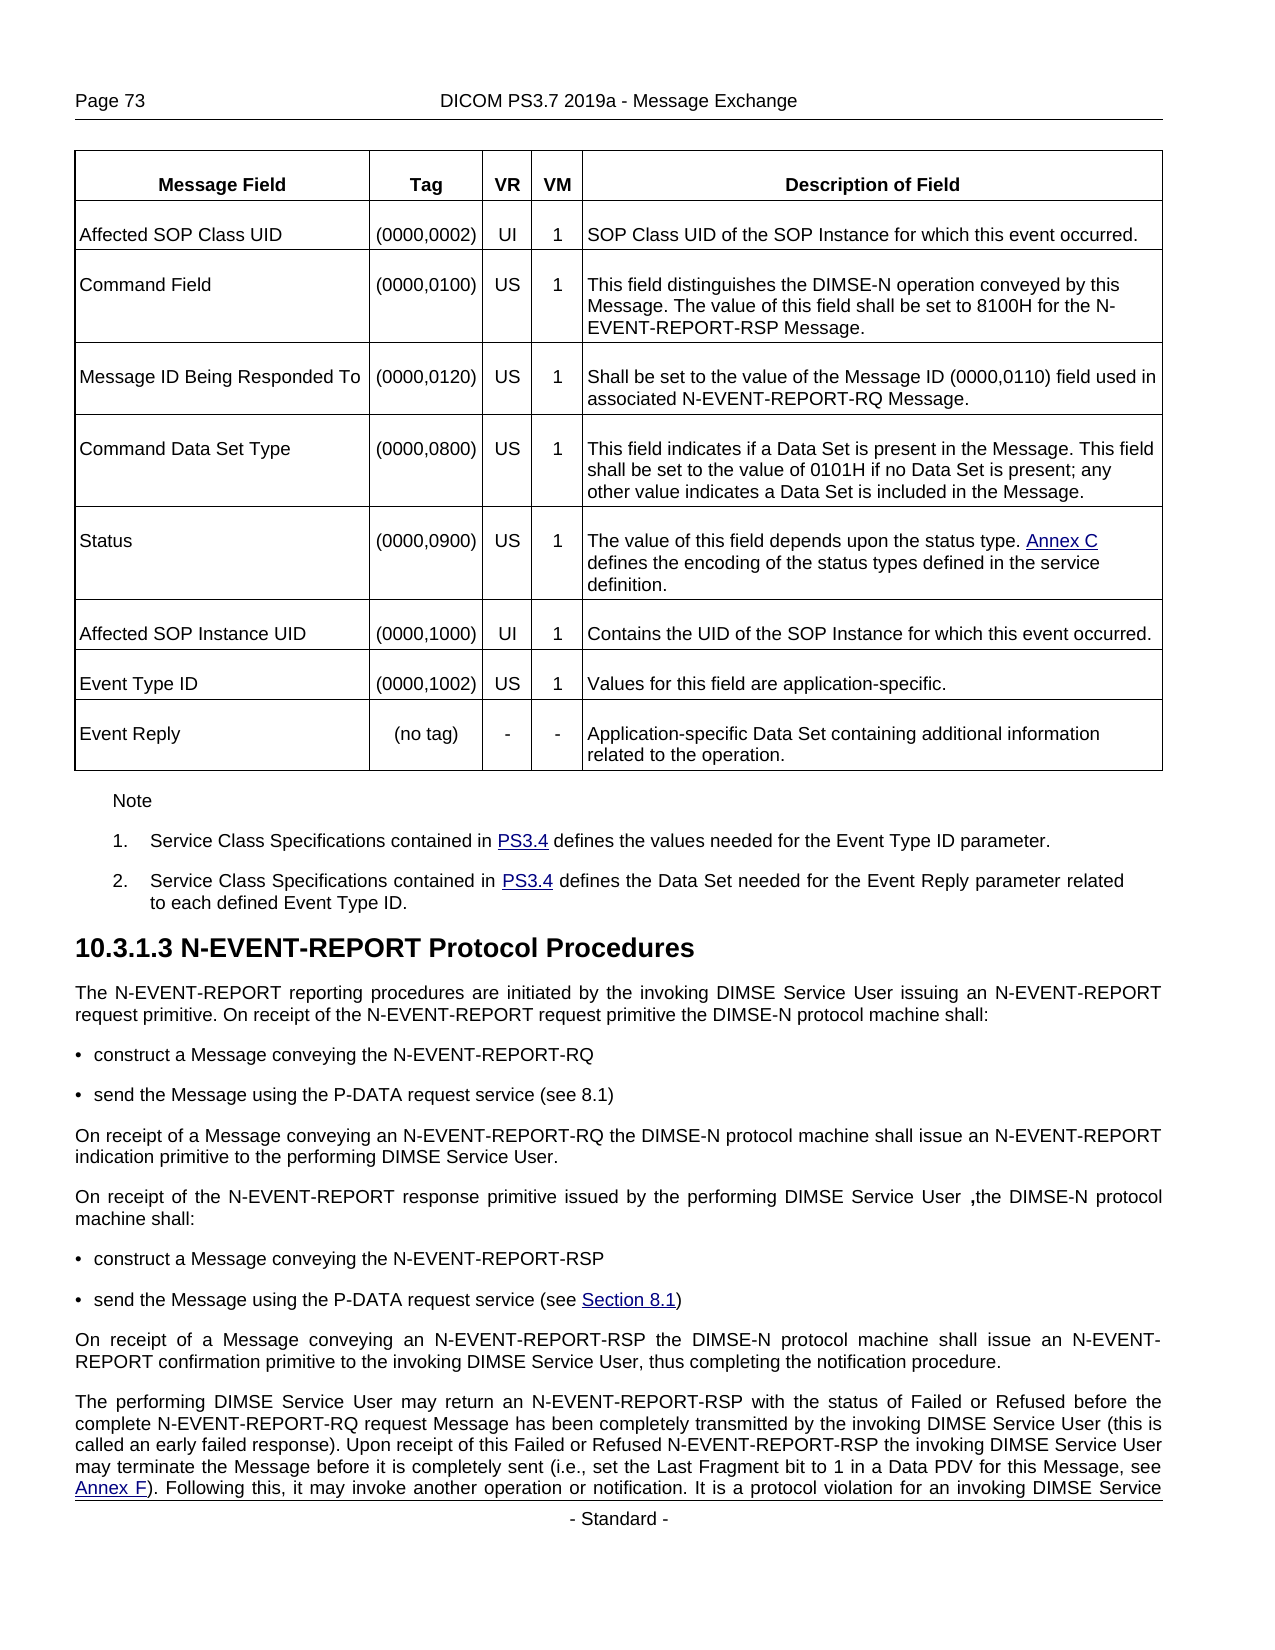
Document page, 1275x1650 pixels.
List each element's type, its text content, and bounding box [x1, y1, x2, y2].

list construct a Message conveying the N-EVENT-REPORT-RQ [75, 1044, 1162, 1065]
list Service Class Specifications contained in PS3.4 defines the Data Set needed for the Event Reply parameter related to each defined Event Type ID. [112, 870, 1125, 913]
text On receipt of a Message conveying an N-EVENT-REPORT-RQ the DIMSE-N protocol machine shall issue an N-EVENT-REPORT indication primitive to the performing DIMSE Service User. [75, 1124, 1162, 1168]
list send the Message using the P-DATA request service (see 8.1) [75, 1084, 1162, 1106]
table_cell (0000,0120) [370, 343, 482, 413]
table_cell UI [483, 600, 531, 649]
table_cell Event Reply [76, 700, 369, 770]
table_cell US [483, 415, 531, 506]
table_cell The value of this field depends upon the status type. Annex C defines the encoding of the status types defined in the service definition. [583, 507, 1162, 599]
table_cell Command Data Set Type [76, 415, 369, 506]
text The N-EVENT-REPORT reporting procedures are initiated by the invoking DIMSE Service User issuing an N-EVENT-REPORT request primitive. On receipt of the N-EVENT-REPORT request primitive the DIMSE-N protocol machine shall: [75, 982, 1162, 1025]
table_header Message Field [76, 151, 369, 200]
table_cell Application-specific Data Set containing additional information related to the operation. [583, 700, 1162, 770]
table_cell Message ID Being Responded To [76, 343, 369, 413]
table_cell (0000,0100) [370, 250, 482, 342]
table_cell US [483, 507, 531, 599]
table_cell (0000,0800) [370, 415, 482, 506]
table_cell This field distinguishes the DIMSE-N operation conveyed by this Message. The value of this field shall be set to 8100H for the N-EVENT-REPORT-RSP Message. [583, 250, 1162, 342]
table_cell SOP Class UID of the SOP Instance for which this event occurred. [583, 201, 1162, 249]
text Note [112, 789, 1125, 811]
table_cell 1 [532, 343, 582, 413]
table_cell 1 [532, 415, 582, 506]
table_cell (no tag) [370, 700, 482, 770]
table_cell 1 [532, 507, 582, 599]
table_cell (0000,0002) [370, 201, 482, 249]
list send the Message using the P-DATA request service (see Section 8.1) [75, 1288, 1162, 1310]
text On receipt of the N-EVENT-REPORT response primitive issued by the performing DIMSE Service User ,the DIMSE-N protocol machine shall: [75, 1186, 1162, 1229]
table_cell Contains the UID of the SOP Instance for which this event occurred. [583, 600, 1162, 649]
table_header VM [532, 151, 582, 200]
table_cell Affected SOP Instance UID [76, 600, 369, 649]
table_cell 1 [532, 600, 582, 649]
table_cell US [483, 650, 531, 698]
table_cell Shall be set to the value of the Message ID (0000,0110) field used in associated N-EVENT-REPORT-RQ Message. [583, 343, 1162, 413]
table_cell UI [483, 201, 531, 249]
table_header VR [483, 151, 531, 200]
table_cell 1 [532, 650, 582, 698]
table_cell Affected SOP Class UID [76, 201, 369, 249]
text On receipt of a Message conveying an N-EVENT-REPORT-RSP the DIMSE-N protocol machine shall issue an N-EVENT-REPORT confirmation primitive to the invoking DIMSE Service User, thus completing the notification procedure. [75, 1329, 1162, 1372]
table_header Tag [370, 151, 482, 200]
table_cell (0000,1002) [370, 650, 482, 698]
table_cell Event Type ID [76, 650, 369, 698]
text 10.3.1.3 N-EVENT-REPORT Protocol Procedures [75, 932, 1162, 963]
list Service Class Specifications contained in PS3.4 defines the values needed for the Event Type ID parameter. [112, 830, 1125, 851]
table_cell This field indicates if a Data Set is present in the Message. This field shall be set to the value of 0101H if no Data Set is present; any other value indicates a Data Set is included in the Message. [583, 415, 1162, 506]
table_cell 1 [532, 201, 582, 249]
table_cell Command Field [76, 250, 369, 342]
table_cell - [483, 700, 531, 770]
table_cell Values for this field are application-specific. [583, 650, 1162, 698]
table_cell (0000,1000) [370, 600, 482, 649]
table_cell US [483, 343, 531, 413]
list construct a Message conveying the N-EVENT-REPORT-RSP [75, 1248, 1162, 1270]
table_cell Status [76, 507, 369, 599]
table_cell 1 [532, 250, 582, 342]
table_header Description of Field [583, 151, 1162, 200]
table_cell (0000,0900) [370, 507, 482, 599]
text The performing DIMSE Service User may return an N-EVENT-REPORT-RSP with the status of Failed or Refused before the complete N-EVENT-REPORT-RQ request Message has been completely transmitted by the invoking DIMSE Service User (this is called an early failed response). Upon receipt of this Failed or Refused N-EVENT-REPORT-RSP the invoking DIMSE Service User may terminate the Message before it is completely sent (i.e., set the Last Fragment bit to 1 in a Data PDV for this Message, see Annex F). Following this, it may invoke another operation or notification. It is a protocol violation for an invoking DIMSE Service [75, 1391, 1162, 1498]
table_cell US [483, 250, 531, 342]
table_cell - [532, 700, 582, 770]
